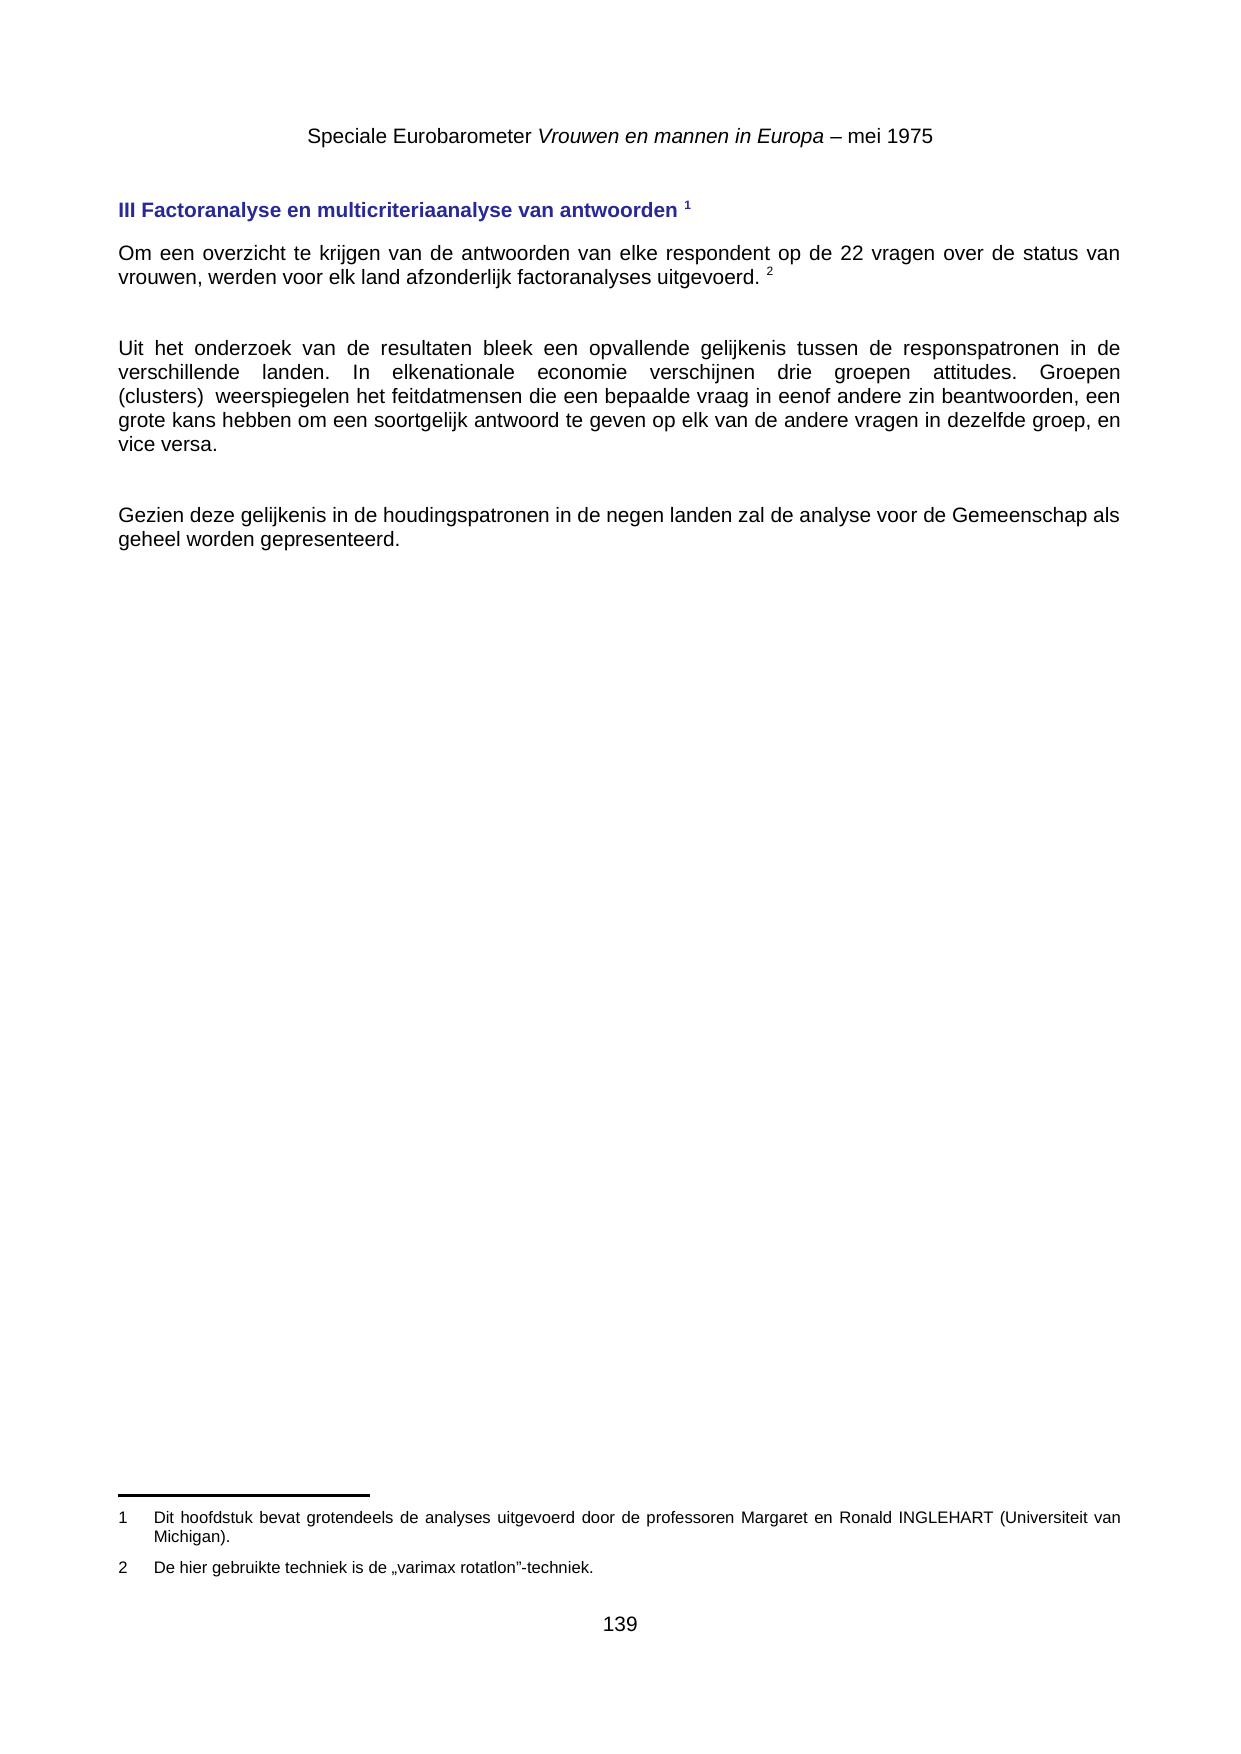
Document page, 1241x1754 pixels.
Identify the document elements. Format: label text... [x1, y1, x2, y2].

text Gezien deze gelijkenis in de houdingspatronen in de negen landen zal de analyse voor de Gemeenschap als geheel worden gepresenteerd. [118, 503, 1122, 551]
text Uit het onderzoek van de resultaten bleek een opvallende gelijkenis tussen de responspatronen in de verschillende landen. In elkenationale economie verschijnen drie groepen attitudes. Groepen (clusters) weerspiegelen het feitdatmensen die een bepaalde vraag in eenof andere zin beantwoorden, een grote kans hebben om een soortgelijk antwoord te geven op elk van de andere vragen in dezelfde groep, en vice versa. [118, 336, 1122, 456]
subtitle III Factoranalyse en multicriteriaanalyse van antwoorden [118, 198, 1122, 222]
text Dit hoofdstuk bevat grotendeels de analyses uitgevoerd door de professoren Margaret en Ronald INGLEHART (Universiteit van Michigan). [118, 1507, 1122, 1546]
text Om een overzicht te krijgen van de antwoorden van elke respondent op de 22 vragen over de status van vrouwen, werden voor elk land afzonderlijk factoranalyses uitgevoerd. [118, 241, 1122, 288]
text De hier gebruikte techniek is de „varimax rotatlon”-techniek. [118, 1557, 1122, 1577]
